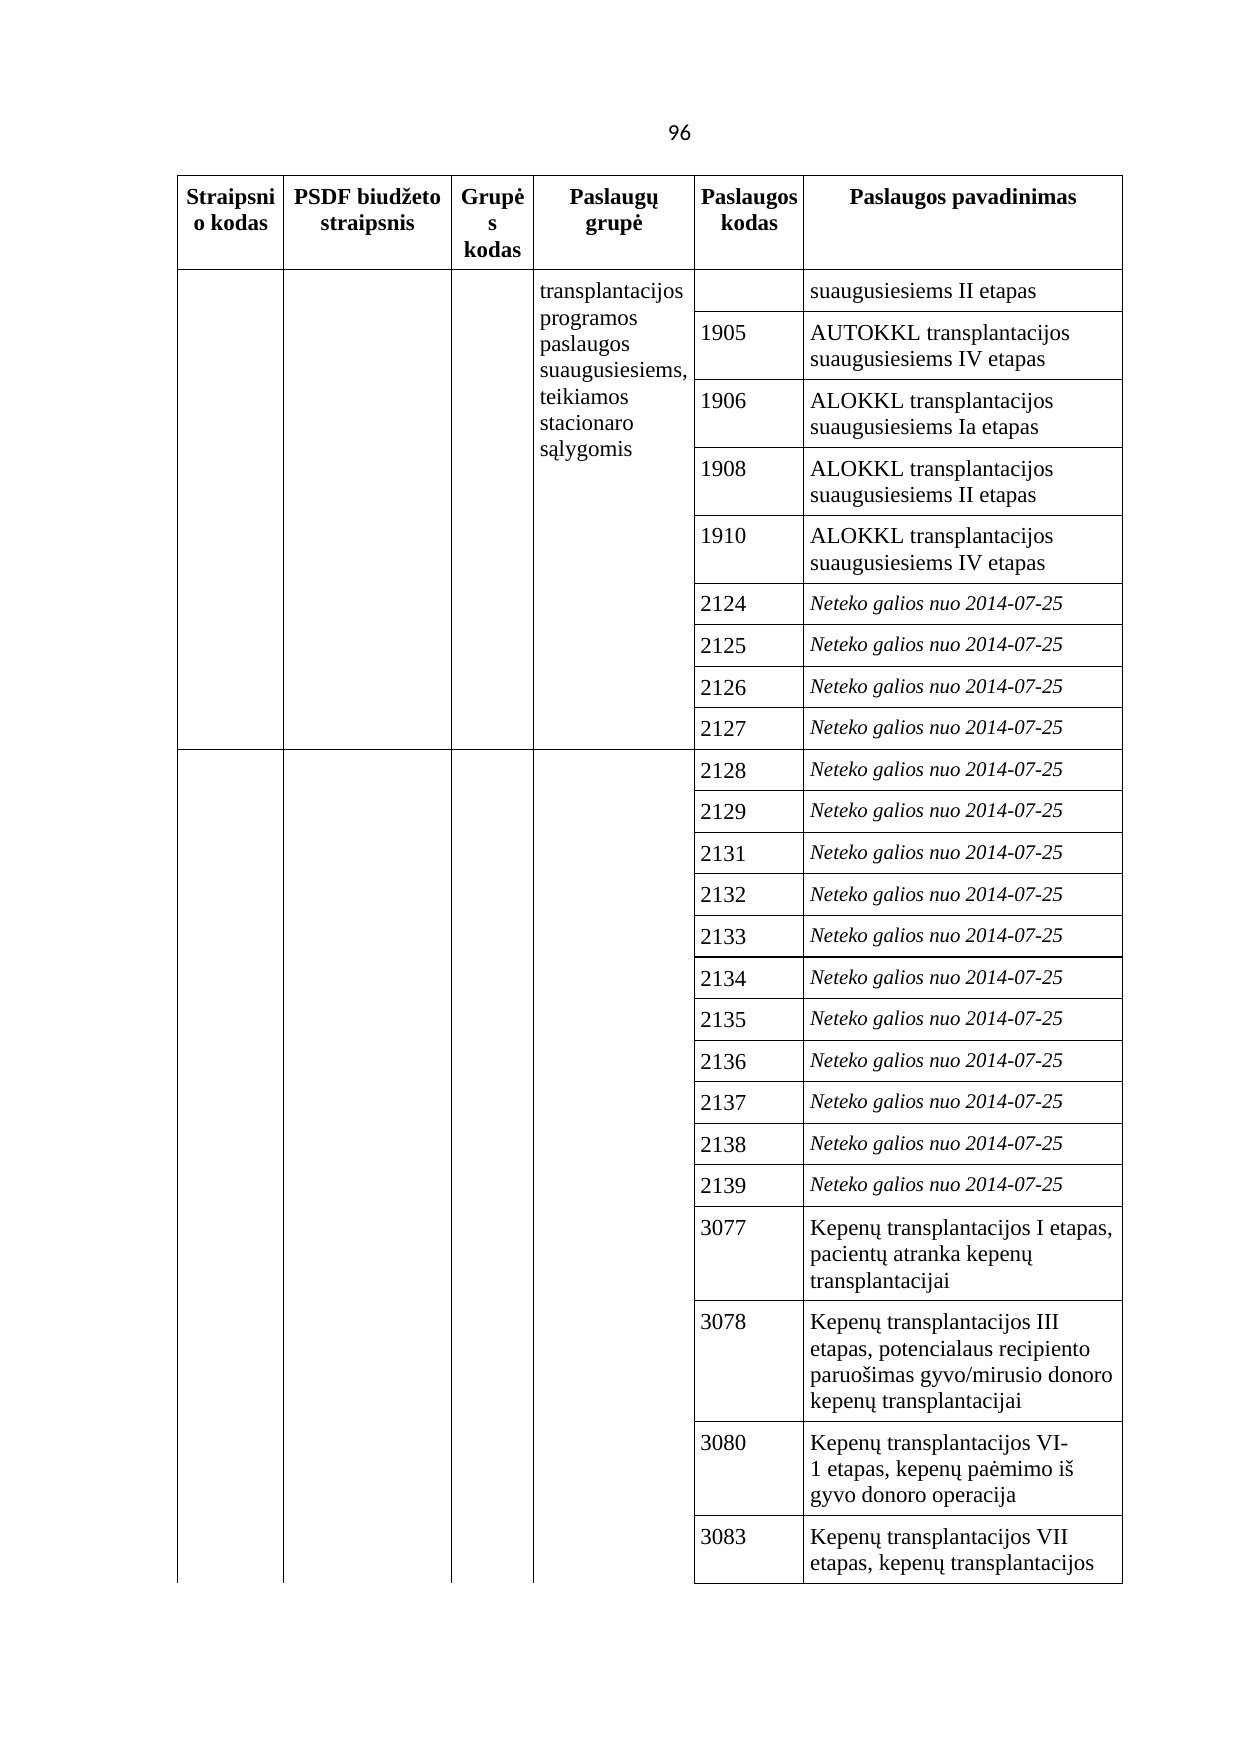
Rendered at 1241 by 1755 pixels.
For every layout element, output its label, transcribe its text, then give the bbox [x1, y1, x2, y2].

table_cell [284, 1081, 451, 1123]
table_cell 3083 [695, 1516, 803, 1583]
table_cell [178, 1206, 283, 1300]
table_cell Neteko galios nuo 2014-07-25 [804, 791, 1122, 832]
table_cell [178, 873, 283, 915]
table_cell Neteko galios nuo 2014-07-25 [804, 916, 1122, 956]
table_cell [452, 915, 533, 956]
table_cell [534, 1300, 694, 1421]
table_cell Neteko galios nuo 2014-07-25 [804, 584, 1122, 624]
table_cell [284, 956, 451, 998]
table_cell ALOKKL transplantacijos suaugusiesiems Ia etapas [804, 380, 1122, 447]
table_cell [534, 915, 694, 956]
table_cell [452, 1123, 533, 1164]
table_header Paslaugų grupė [534, 176, 694, 269]
table_cell Neteko galios nuo 2014-07-25 [804, 1041, 1122, 1081]
table_cell [178, 447, 283, 514]
table_cell Kepenų transplantacijos VII etapas, kepenų transplantacijos [804, 1516, 1122, 1583]
table_cell 1905 [695, 312, 803, 379]
table_cell [178, 1300, 283, 1421]
table_cell [284, 270, 451, 311]
table_cell Neteko galios nuo 2014-07-25 [804, 1124, 1122, 1164]
table_cell [452, 1206, 533, 1300]
table_cell Neteko galios nuo 2014-07-25 [804, 1165, 1122, 1206]
table_cell Kepenų transplantacijos I etapas, pacientų atranka kepenų transplantacijai [804, 1207, 1122, 1300]
table_cell [534, 1421, 694, 1515]
table_cell [284, 707, 451, 749]
table_cell [284, 1123, 451, 1164]
table_cell [284, 1164, 451, 1206]
table_cell [284, 750, 451, 790]
table_cell 1906 [695, 380, 803, 447]
table_cell [178, 1123, 283, 1164]
table_cell [178, 1040, 283, 1081]
table_cell [178, 583, 283, 624]
table_cell 2134 [695, 958, 803, 998]
table_cell [178, 1164, 283, 1206]
table_cell [284, 1040, 451, 1081]
table_cell 2124 [695, 584, 803, 624]
table_cell 2138 [695, 1124, 803, 1164]
table_cell Neteko galios nuo 2014-07-25 [804, 833, 1122, 873]
table_cell [452, 1081, 533, 1123]
table_cell [284, 1300, 451, 1421]
table_cell Neteko galios nuo 2014-07-25 [804, 708, 1122, 749]
table_cell [534, 832, 694, 873]
table_cell [178, 707, 283, 749]
table_cell 2137 [695, 1082, 803, 1123]
table_cell [452, 956, 533, 998]
table_cell 2126 [695, 667, 803, 707]
table_cell [178, 311, 283, 379]
table_cell [534, 1515, 694, 1583]
table_cell Neteko galios nuo 2014-07-25 [804, 999, 1122, 1039]
table_cell 2136 [695, 1041, 803, 1081]
table_cell [284, 583, 451, 624]
table_cell [452, 998, 533, 1039]
table_cell [534, 707, 694, 749]
table_cell [178, 915, 283, 956]
table_cell [534, 1164, 694, 1206]
table_cell [178, 270, 283, 311]
table_cell [178, 1081, 283, 1123]
table_cell 2128 [695, 750, 803, 790]
table_cell [695, 270, 803, 311]
table_cell 2127 [695, 708, 803, 749]
table_cell Kepenų transplantacijos VI-1 etapas, kepenų paėmimo iš gyvo donoro operacija [804, 1422, 1122, 1515]
table_cell [452, 750, 533, 790]
table_cell [284, 515, 451, 582]
table_cell 2131 [695, 833, 803, 873]
table_cell 2135 [695, 999, 803, 1039]
table_cell [284, 447, 451, 514]
table_cell [284, 998, 451, 1039]
table_cell suaugusiesiems II etapas [804, 270, 1122, 311]
table_cell [178, 1515, 283, 1583]
table_cell 2129 [695, 791, 803, 832]
table_cell AUTOKKL transplantacijos suaugusiesiems IV etapas [804, 312, 1122, 379]
table_cell [178, 666, 283, 707]
table_header Straipsnio kodas [178, 176, 283, 269]
table_cell [534, 956, 694, 998]
table_cell [284, 379, 451, 447]
table_cell Neteko galios nuo 2014-07-25 [804, 667, 1122, 707]
table_cell Neteko galios nuo 2014-07-25 [804, 958, 1122, 998]
table_cell [284, 624, 451, 666]
table_cell transplantacijos programos paslaugos suaugusiesiems, teikiamos stacionaro sąlygomis [534, 270, 694, 666]
table_header Paslaugos kodas [695, 176, 803, 269]
table_cell [452, 790, 533, 832]
table_cell 1908 [695, 448, 803, 514]
table_cell [178, 790, 283, 832]
table_cell Kepenų transplantacijos III etapas, potencialaus recipiento paruošimas gyvo/mirusio donoro kepenų transplantacijai [804, 1301, 1122, 1421]
table_cell ALOKKL transplantacijos suaugusiesiems IV etapas [804, 516, 1122, 582]
table_cell [284, 1206, 451, 1300]
table_cell Neteko galios nuo 2014-07-25 [804, 1082, 1122, 1123]
table_cell [178, 750, 283, 790]
table_cell [452, 832, 533, 873]
table_cell [534, 790, 694, 832]
table_cell [178, 956, 283, 998]
table_cell [452, 270, 533, 666]
table_cell [452, 1515, 533, 1583]
table_cell 2125 [695, 625, 803, 666]
table_cell [534, 1123, 694, 1164]
table_cell 3078 [695, 1301, 803, 1421]
table_cell [452, 666, 533, 707]
table_cell 2132 [695, 874, 803, 915]
table_cell [178, 832, 283, 873]
table_cell [534, 666, 694, 707]
table_cell 2133 [695, 916, 803, 956]
table_cell [452, 1421, 533, 1515]
table_cell [452, 1300, 533, 1421]
table_cell [534, 873, 694, 915]
table_cell [452, 873, 533, 915]
table_cell [452, 707, 533, 749]
table_cell 3080 [695, 1422, 803, 1515]
table_cell [284, 873, 451, 915]
table_header Grupės kodas [452, 176, 533, 269]
table_cell Neteko galios nuo 2014-07-25 [804, 750, 1122, 790]
table_cell [178, 379, 283, 447]
table_cell [534, 1081, 694, 1123]
table_header Paslaugos pavadinimas [804, 176, 1122, 269]
table_cell [284, 915, 451, 956]
table_cell Neteko galios nuo 2014-07-25 [804, 874, 1122, 915]
table_cell [534, 1206, 694, 1300]
table_cell [284, 790, 451, 832]
table_cell 3077 [695, 1207, 803, 1300]
table_cell [178, 515, 283, 582]
table_cell [452, 1040, 533, 1081]
table_cell [534, 998, 694, 1039]
table_cell [452, 1164, 533, 1206]
table_cell [178, 624, 283, 666]
table_cell 2139 [695, 1165, 803, 1206]
table_cell [178, 998, 283, 1039]
table_cell [284, 1515, 451, 1583]
table_cell [534, 750, 694, 790]
table_header PSDF biudžeto straipsnis [284, 176, 451, 269]
table_cell ALOKKL transplantacijos suaugusiesiems II etapas [804, 448, 1122, 514]
table_cell [284, 1421, 451, 1515]
table_cell [284, 666, 451, 707]
table_cell [284, 311, 451, 379]
table_cell [284, 832, 451, 873]
table_cell Neteko galios nuo 2014-07-25 [804, 625, 1122, 666]
table_cell 1910 [695, 516, 803, 582]
table_cell [178, 1421, 283, 1515]
table_cell [534, 1040, 694, 1081]
